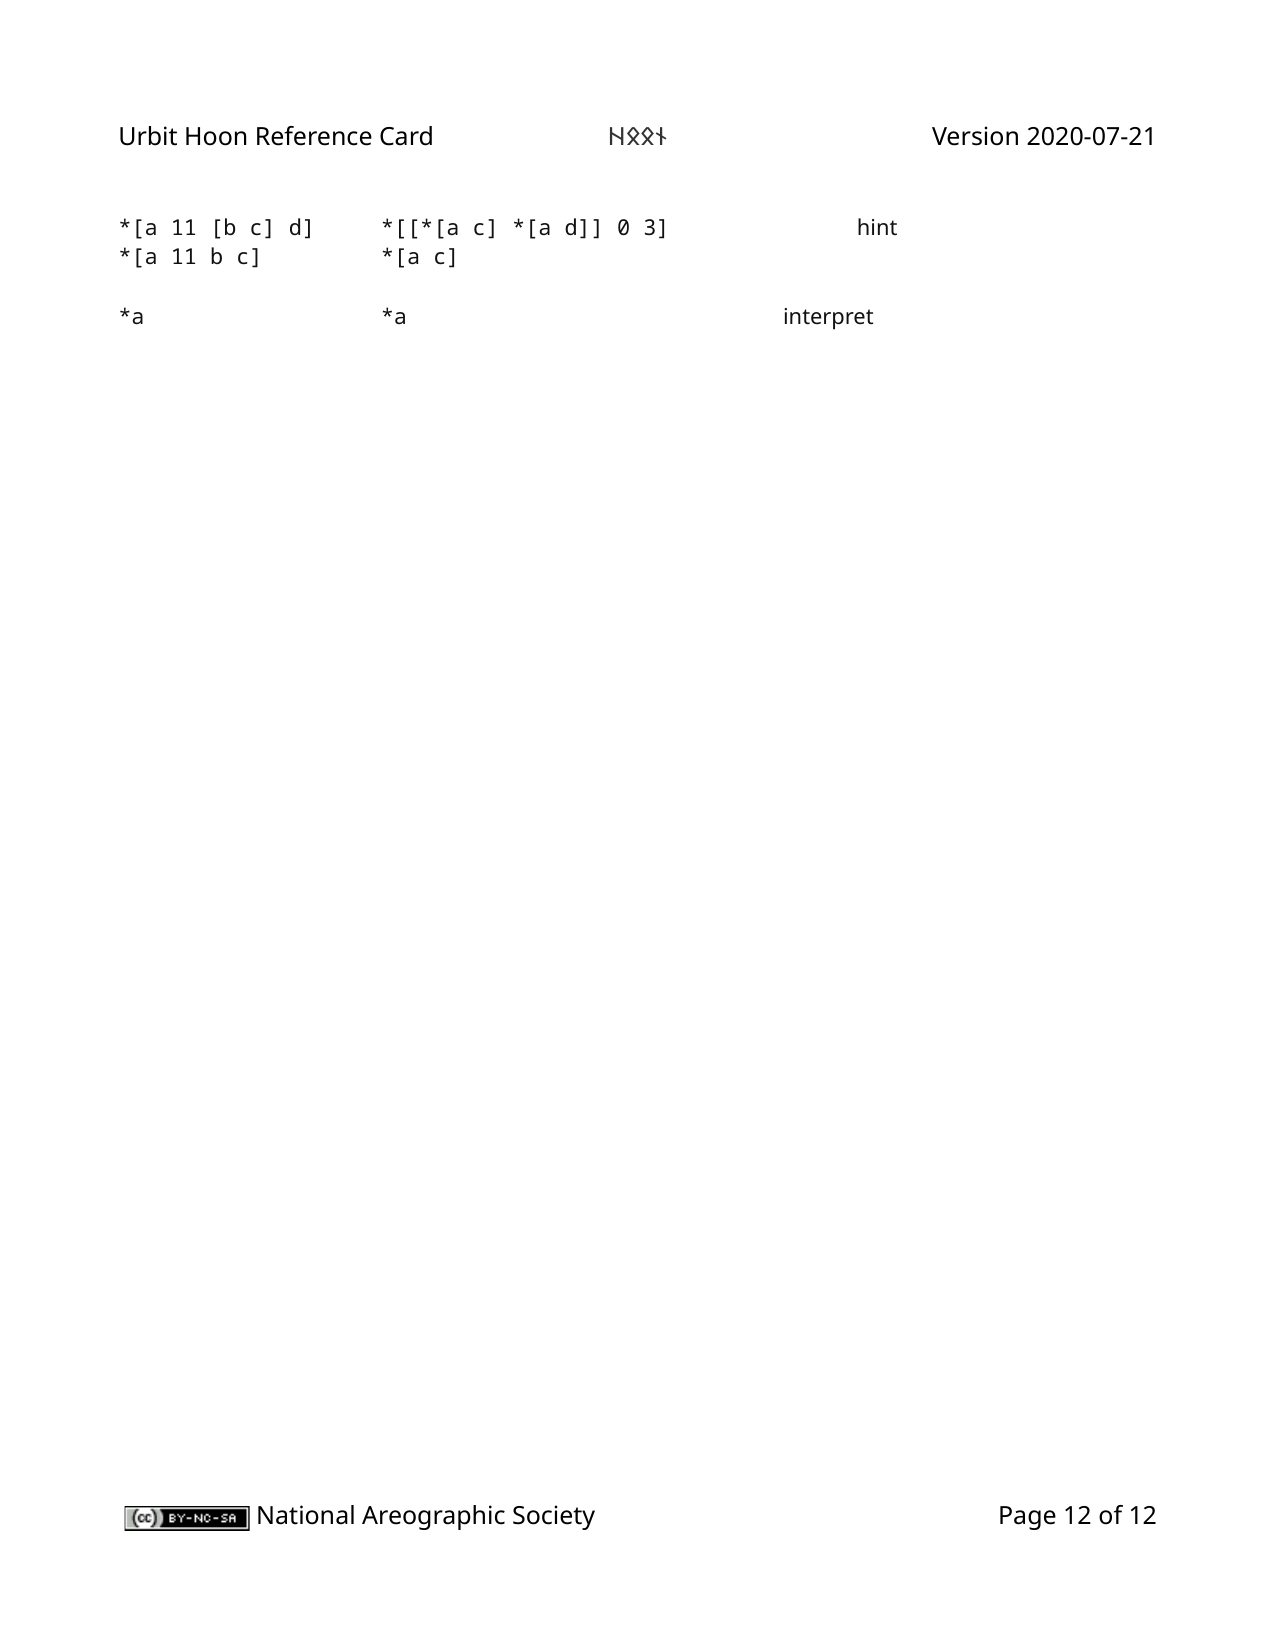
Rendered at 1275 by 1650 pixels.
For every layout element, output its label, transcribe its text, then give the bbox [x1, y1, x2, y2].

text *a *a interpret [118, 301, 1157, 331]
picture [124, 1506, 250, 1531]
text *[a 11 b c] *[a c] [118, 241, 1157, 271]
text *[a 11 [b c] d] *[[*[a c] *[a d]] 0 3] hint [118, 211, 1157, 241]
